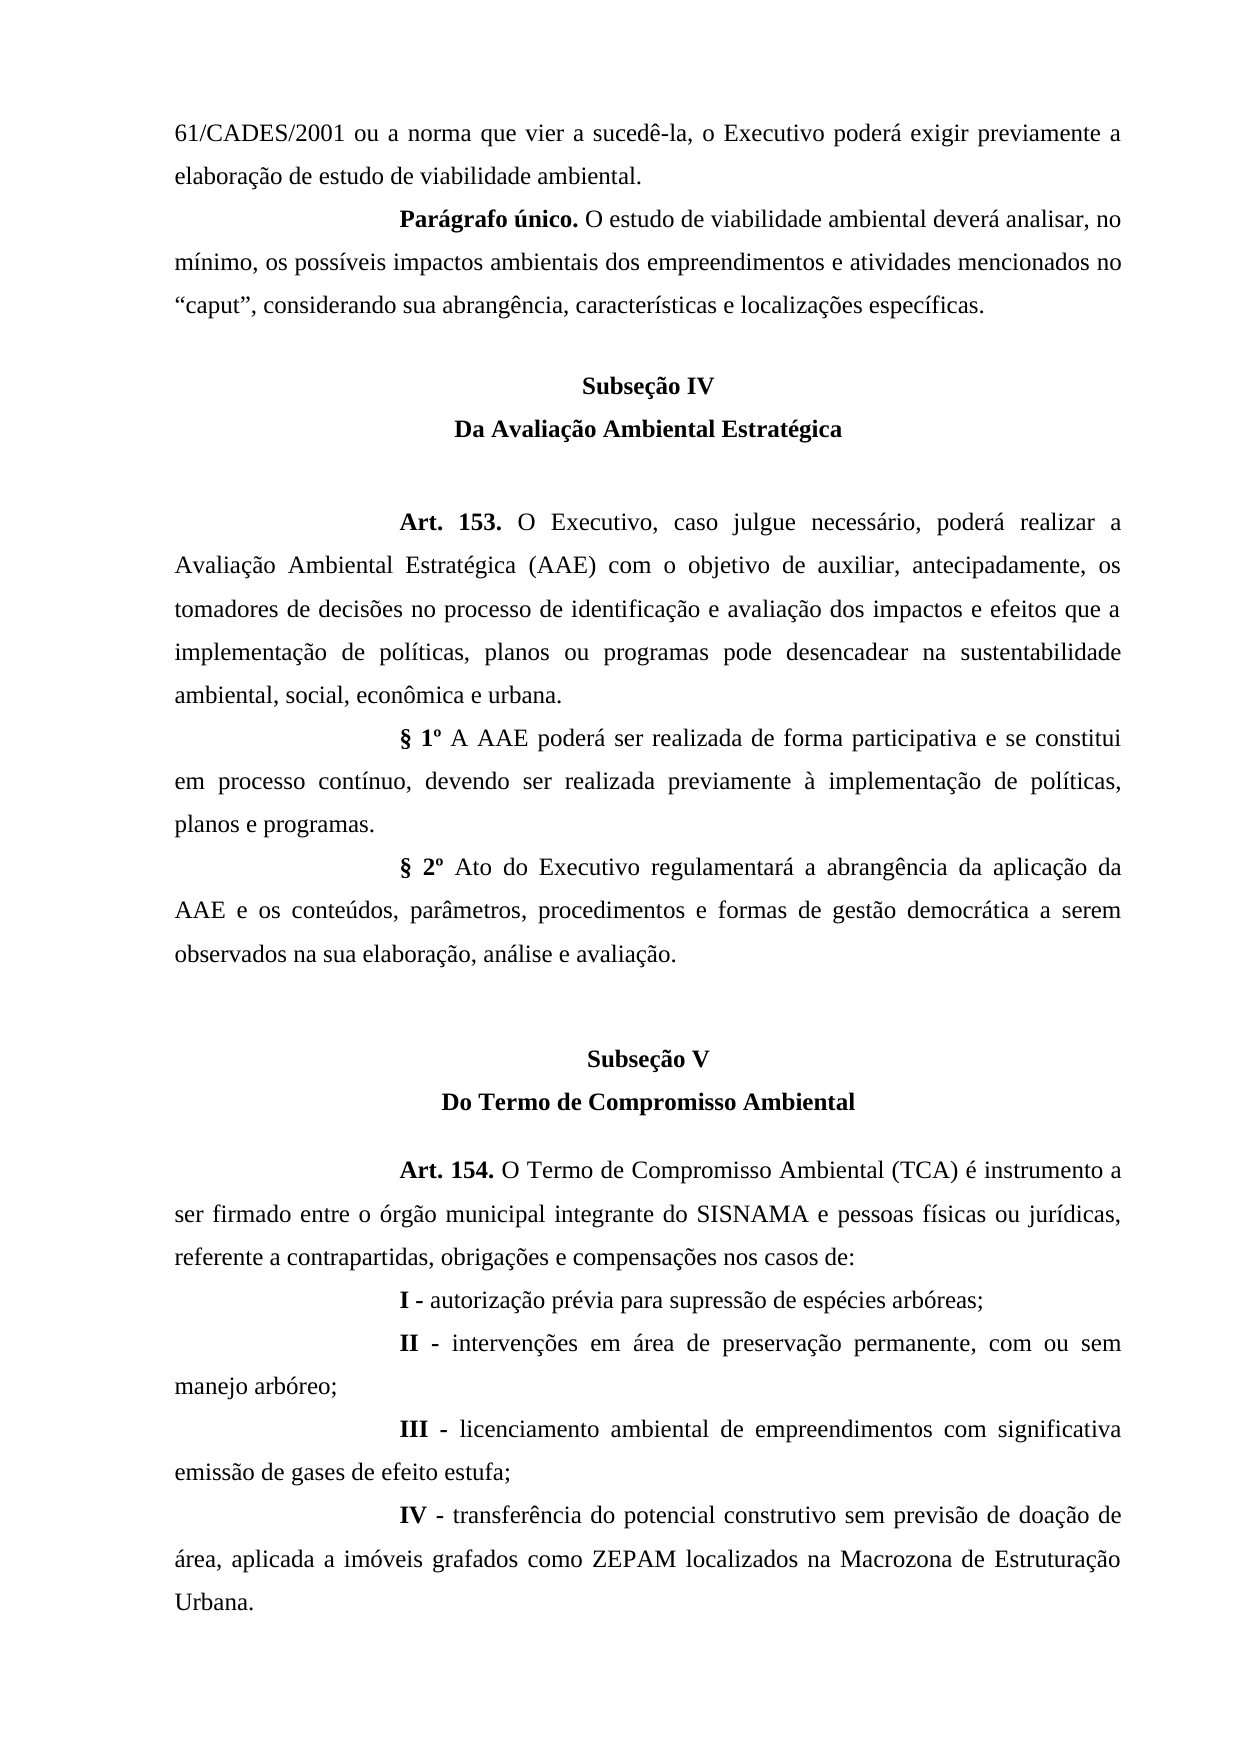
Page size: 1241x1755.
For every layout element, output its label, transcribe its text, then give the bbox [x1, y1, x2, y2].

text II - intervenções em área de preservação permanente, com ou sem manejo arbóreo; [174, 1328, 1122, 1400]
text Do Termo de Compromisso Ambiental [174, 1087, 1122, 1116]
text Parágrafo único. O estudo de viabilidade ambiental deverá analisar, no mínimo, os possíveis impactos ambientais dos empreendimentos e atividades mencionados no “caput”, considerando sua abrangência, características e localizações específicas. [174, 204, 1122, 319]
text Da Avaliação Ambiental Estratégica [174, 414, 1122, 443]
text Art. 154. O Termo de Compromisso Ambiental (TCA) é instrumento a ser firmado entre o órgão municipal integrante do SISNAMA e pessoas físicas ou jurídicas, referente a contrapartidas, obrigações e compensações nos casos de: [174, 1156, 1122, 1271]
text IV - transferência do potencial construtivo sem previsão de doação de área, aplicada a imóveis grafados como ZEPAM localizados na Macrozona de Estruturação Urbana. [174, 1501, 1122, 1616]
text I - autorização prévia para supressão de espécies arbóreas; [174, 1285, 1122, 1314]
text Art. 153. O Executivo, caso julgue necessário, poderá realizar a Avaliação Ambiental Estratégica (AAE) com o objetivo de auxiliar, antecipadamente, os tomadores de decisões no processo de identificação e avaliação dos impactos e efeitos que a implementação de políticas, planos ou programas pode desencadear na sustentabilidade ambiental, social, econômica e urbana. [174, 507, 1122, 709]
text § 1º A AAE poderá ser realizada de forma participativa e se constitui em processo contínuo, devendo ser realizada previamente à implementação de políticas, planos e programas. [174, 723, 1122, 838]
text Subseção IV [174, 371, 1122, 400]
text Subseção V [174, 1044, 1122, 1073]
text 61/CADES/2001 ou a norma que vier a sucedê-la, o Executivo poderá exigir previamente a elaboração de estudo de viabilidade ambiental. [174, 118, 1122, 190]
text § 2º Ato do Executivo regulamentará a abrangência da aplicação da AAE e os conteúdos, parâmetros, procedimentos e formas de gestão democrática a serem observados na sua elaboração, análise e avaliação. [174, 852, 1122, 967]
text III - licenciamento ambiental de empreendimentos com significativa emissão de gases de efeito estufa; [174, 1414, 1122, 1486]
